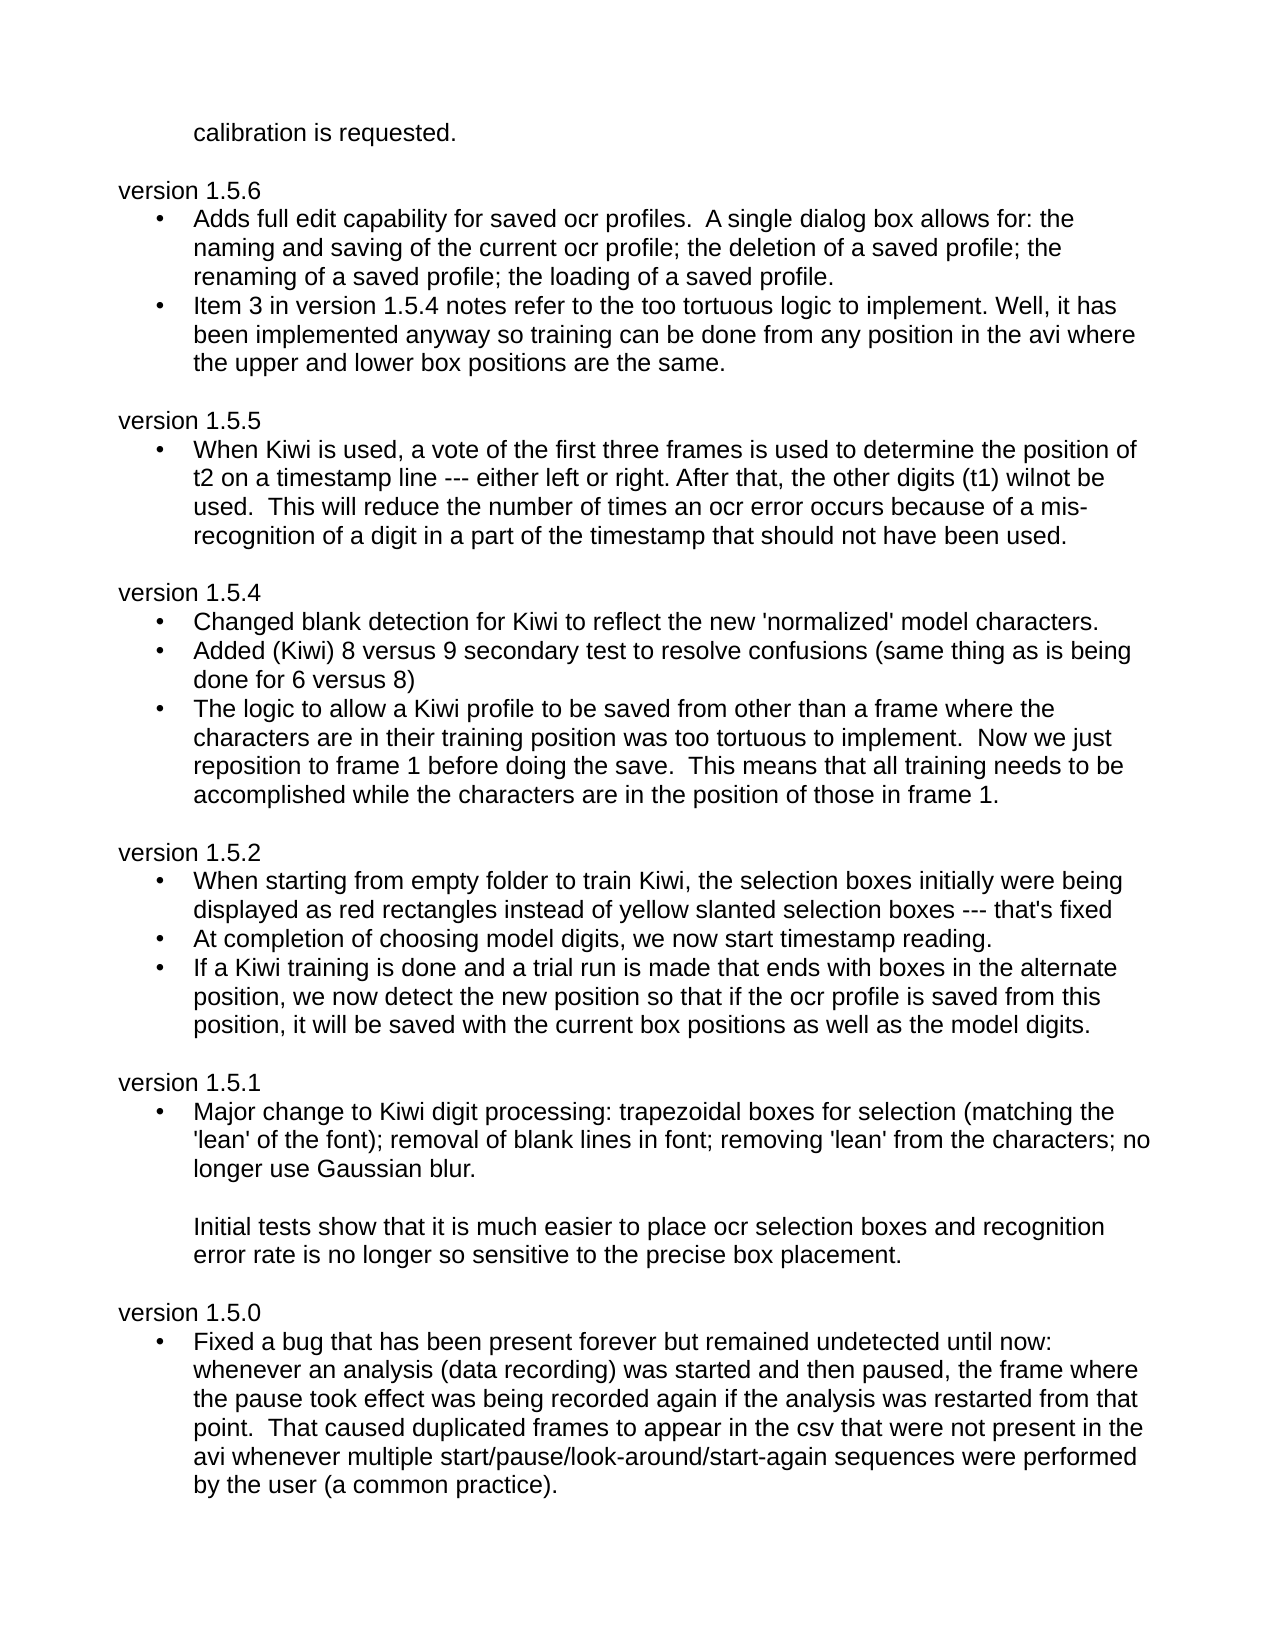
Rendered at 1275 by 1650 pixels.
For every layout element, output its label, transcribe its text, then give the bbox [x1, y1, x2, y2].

list The logic to allow a Kiwi profile to be saved from other than a frame where the characters are in their training position was too tortuous to implement. Now we just reposition to frame 1 before doing the save. This means that all training needs to be accomplished while the characters are in the position of those in frame 1. [156, 694, 1157, 837]
text version 1.5.4 [118, 578, 1157, 607]
text version 1.5.2 [118, 837, 1157, 866]
list Changed blank detection for Kiwi to reflect the new 'normalized' model characters. [156, 607, 1157, 636]
list When Kiwi is used, a vote of the first three frames is used to determine the position of t2 on a timestamp line --- either left or right. After that, the other digits (t1) wilnot be used. This will reduce the number of times an ocr error occurs because of a mis-recognition of a digit in a part of the timestamp that should not have been used. [156, 434, 1157, 578]
list Item 3 in version 1.5.4 notes refer to the too tortuous logic to implement. Well, it has been implemented anyway so training can be done from any position in the avi where the upper and lower box positions are the same. [156, 291, 1157, 406]
list Added (Kiwi) 8 versus 9 secondary test to resolve confusions (same thing as is being done for 6 versus 8) [156, 636, 1157, 694]
text version 1.5.5 [118, 406, 1157, 434]
list Major change to Kiwi digit processing: trapezoidal boxes for selection (matching the 'lean' of the font); removal of blank lines in font; removing 'lean' from the characters; no longer use Gaussian blur. Initial tests show that it is much easier to place ocr selection boxes and recognition error rate is no longer so sensitive to the precise box placement. [156, 1097, 1157, 1298]
text version 1.5.0 [118, 1298, 1157, 1327]
list calibration is requested. [156, 118, 1157, 176]
list Adds full edit capability for saved ocr profiles. A single dialog box allows for: the naming and saving of the current ocr profile; the deletion of a saved profile; the renaming of a saved profile; the loading of a saved profile. [156, 204, 1157, 291]
list If a Kiwi training is done and a trial run is made that ends with boxes in the alternate position, we now detect the new position so that if the ocr profile is saved from this position, it will be saved with the current box positions as well as the model digits. [156, 953, 1157, 1068]
list Fixed a bug that has been present forever but remained undetected until now: whenever an analysis (data recording) was started and then paused, the frame where the pause took effect was being recorded again if the analysis was restarted from that point. That caused duplicated frames to appear in the csv that were not present in the avi whenever multiple start/pause/look-around/start-again sequences were performed by the user (a common practice). [156, 1327, 1157, 1528]
list At completion of choosing model digits, we now start timestamp reading. [156, 924, 1157, 953]
text version 1.5.1 [118, 1068, 1157, 1097]
text version 1.5.6 [118, 176, 1157, 204]
list When starting from empty folder to train Kiwi, the selection boxes initially were being displayed as red rectangles instead of yellow slanted selection boxes --- that's fixed [156, 866, 1157, 924]
